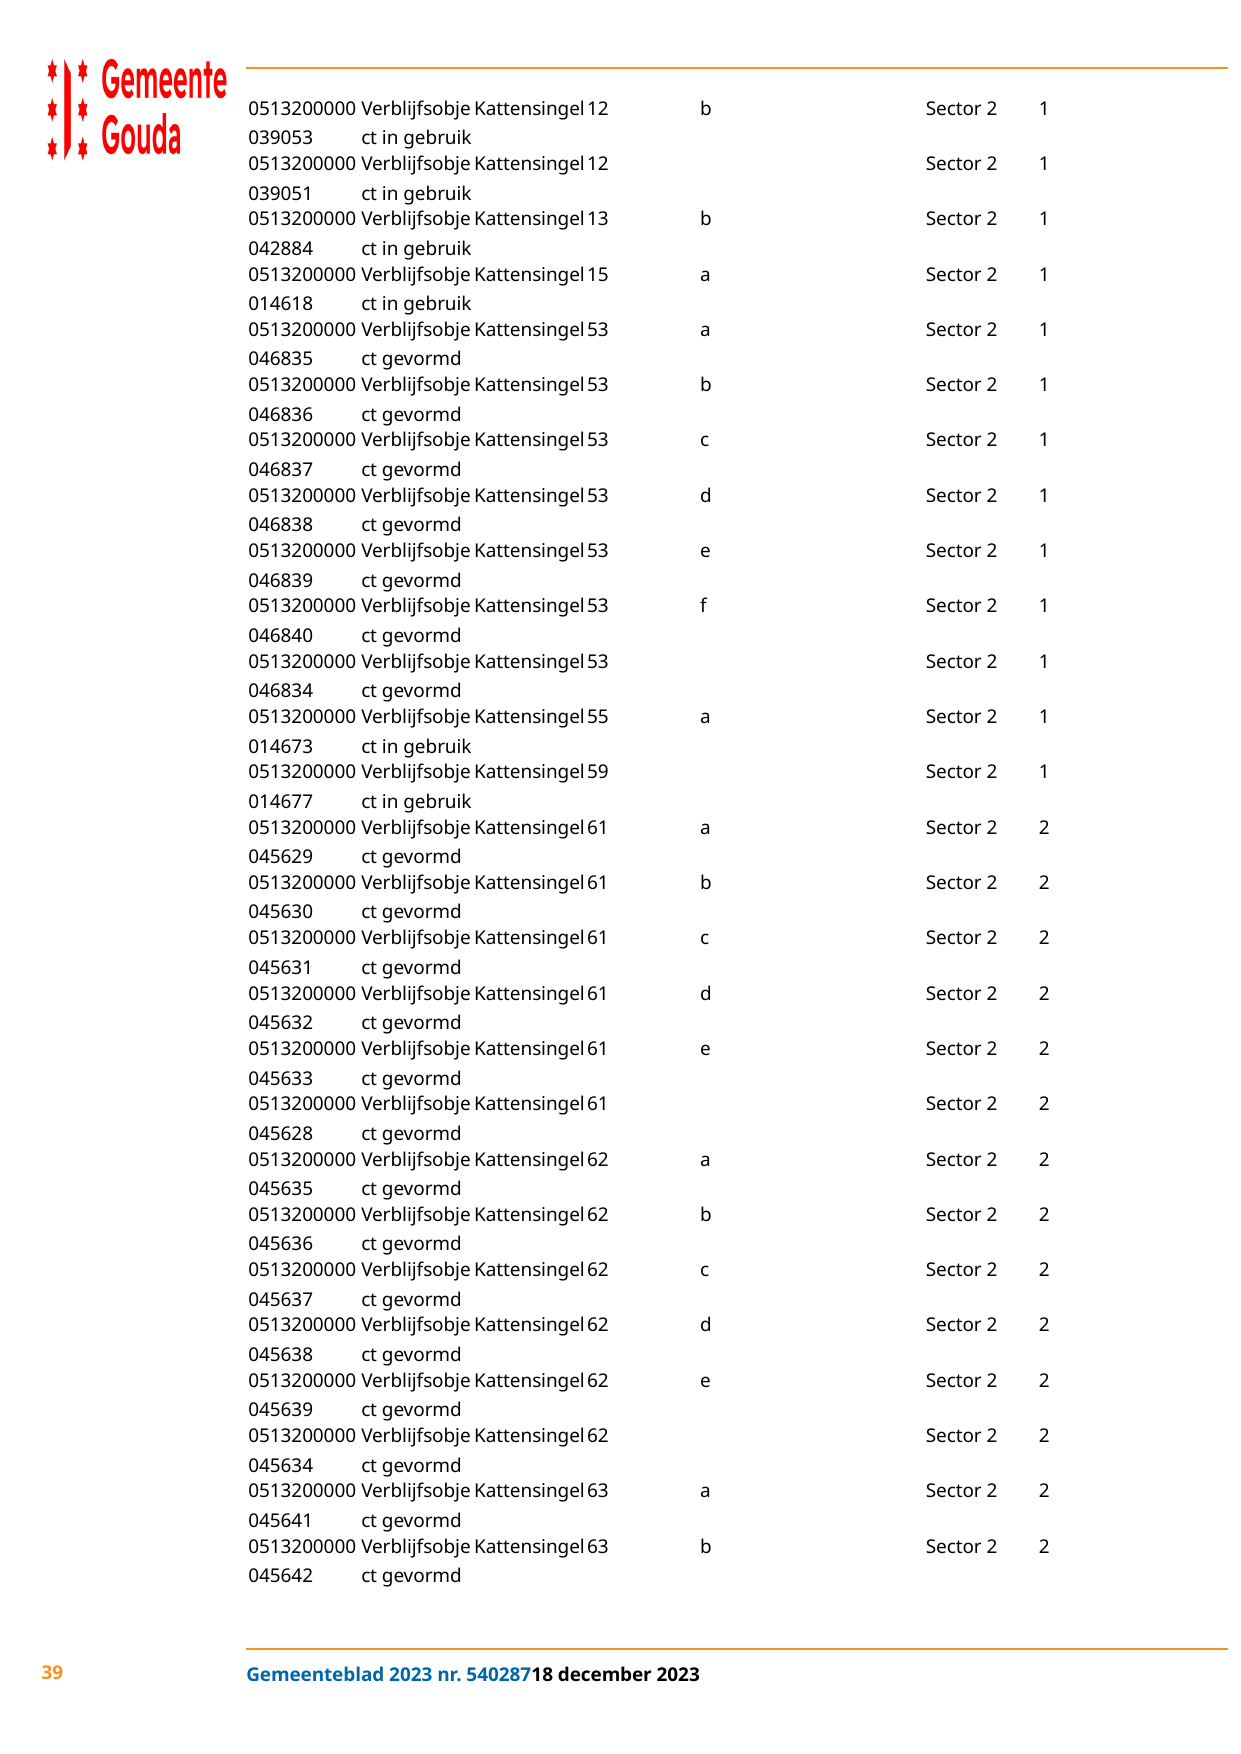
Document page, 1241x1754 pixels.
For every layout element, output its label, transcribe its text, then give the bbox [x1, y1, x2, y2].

table_cell 1 [1039, 648, 1152, 703]
table_cell Kattensingel [474, 316, 587, 371]
table_cell 61 [587, 980, 700, 1035]
table_cell Kattensingel [474, 869, 587, 924]
table_cell Kattensingel [474, 1422, 587, 1478]
table_cell [813, 95, 926, 150]
table_cell 0513200000046839 [248, 537, 361, 593]
table_cell 0513200000045628 [248, 1090, 361, 1146]
table_cell [813, 593, 926, 648]
table_cell Verblijfsobject gevormd [361, 427, 474, 482]
table_cell Kattensingel [474, 1201, 587, 1256]
table_cell [813, 371, 926, 427]
table_cell Verblijfsobject in gebruik [361, 150, 474, 205]
table_cell Kattensingel [474, 371, 587, 427]
table_cell Verblijfsobject gevormd [361, 1090, 474, 1146]
table_cell Kattensingel [474, 980, 587, 1035]
table_cell 1 [1039, 205, 1152, 261]
table_cell [813, 1146, 926, 1201]
table_cell Kattensingel [474, 1146, 587, 1201]
table_cell Verblijfsobject gevormd [361, 869, 474, 924]
table_cell 2 [1039, 1146, 1152, 1201]
table_cell Sector 2 [926, 759, 1038, 814]
table_cell Verblijfsobject gevormd [361, 593, 474, 648]
table_cell 2 [1039, 980, 1152, 1035]
table_cell Kattensingel [474, 1035, 587, 1090]
table_cell 12 [587, 150, 700, 205]
table_cell Sector 2 [926, 95, 1038, 150]
table_cell 59 [587, 759, 700, 814]
table_cell 2 [1039, 1312, 1152, 1367]
table_cell Kattensingel [474, 95, 587, 150]
table_cell 2 [1039, 1367, 1152, 1422]
table_cell Verblijfsobject gevormd [361, 371, 474, 427]
table_cell Kattensingel [474, 593, 587, 648]
table_cell 61 [587, 925, 700, 980]
table_cell e [700, 1367, 813, 1422]
table_cell 0513200000039053 [248, 95, 361, 150]
table_cell Sector 2 [926, 1367, 1038, 1422]
table_cell 0513200000045639 [248, 1367, 361, 1422]
table_cell a [700, 316, 813, 371]
table_cell 0513200000045637 [248, 1256, 361, 1312]
table_cell a [700, 261, 813, 316]
table_cell [813, 814, 926, 869]
table_cell Sector 2 [926, 814, 1038, 869]
table_cell 62 [587, 1256, 700, 1312]
table_cell Sector 2 [926, 925, 1038, 980]
table_cell Sector 2 [926, 537, 1038, 593]
table_cell d [700, 980, 813, 1035]
table_cell c [700, 925, 813, 980]
table_cell 0513200000045636 [248, 1201, 361, 1256]
table_cell Verblijfsobject gevormd [361, 1367, 474, 1422]
table_cell Sector 2 [926, 150, 1038, 205]
table_cell Kattensingel [474, 1533, 587, 1588]
table_cell 0513200000046834 [248, 648, 361, 703]
table_cell f [700, 593, 813, 648]
table_cell Sector 2 [926, 1422, 1038, 1478]
table_cell 0513200000045641 [248, 1478, 361, 1533]
picture [41, 47, 231, 172]
table_cell 62 [587, 1146, 700, 1201]
table_cell Kattensingel [474, 205, 587, 261]
table_cell [813, 261, 926, 316]
table_cell 0513200000039051 [248, 150, 361, 205]
table_cell Sector 2 [926, 703, 1038, 758]
table_cell 53 [587, 316, 700, 371]
table_cell Kattensingel [474, 150, 587, 205]
table_cell b [700, 1533, 813, 1588]
table_cell Sector 2 [926, 1146, 1038, 1201]
table_cell 61 [587, 1090, 700, 1146]
table_cell Verblijfsobject gevormd [361, 648, 474, 703]
table_cell [813, 703, 926, 758]
table_cell Verblijfsobject gevormd [361, 482, 474, 537]
table_cell 0513200000046837 [248, 427, 361, 482]
table_cell Verblijfsobject gevormd [361, 1533, 474, 1588]
table_cell [813, 150, 926, 205]
table_cell Verblijfsobject in gebruik [361, 205, 474, 261]
table_cell 1 [1039, 371, 1152, 427]
table_cell Sector 2 [926, 980, 1038, 1035]
table_cell [813, 1256, 926, 1312]
table_cell Kattensingel [474, 482, 587, 537]
table_cell Sector 2 [926, 316, 1038, 371]
table_cell Sector 2 [926, 1201, 1038, 1256]
table_cell 53 [587, 427, 700, 482]
table_cell Kattensingel [474, 703, 587, 758]
table_cell e [700, 1035, 813, 1090]
table_cell 62 [587, 1201, 700, 1256]
table_cell a [700, 703, 813, 758]
table_cell [813, 482, 926, 537]
table_cell 0513200000045635 [248, 1146, 361, 1201]
table_cell 0513200000045634 [248, 1422, 361, 1478]
table_cell [813, 1201, 926, 1256]
table_cell 61 [587, 869, 700, 924]
table_cell Verblijfsobject in gebruik [361, 95, 474, 150]
table_cell 2 [1039, 1035, 1152, 1090]
table_cell Kattensingel [474, 1256, 587, 1312]
table_cell [813, 316, 926, 371]
table_cell [813, 925, 926, 980]
table_cell 0513200000014673 [248, 703, 361, 758]
table_cell d [700, 1312, 813, 1367]
table_cell e [700, 537, 813, 593]
table_cell 0513200000046835 [248, 316, 361, 371]
table_cell Verblijfsobject gevormd [361, 537, 474, 593]
table_cell 53 [587, 482, 700, 537]
table_cell 0513200000045629 [248, 814, 361, 869]
table_cell 2 [1039, 1422, 1152, 1478]
table_cell 0513200000045632 [248, 980, 361, 1035]
table_cell Kattensingel [474, 1478, 587, 1533]
table_cell 0513200000045638 [248, 1312, 361, 1367]
table_cell d [700, 482, 813, 537]
table_cell 1 [1039, 316, 1152, 371]
table_cell Kattensingel [474, 537, 587, 593]
table_cell 2 [1039, 814, 1152, 869]
table_cell Verblijfsobject gevormd [361, 814, 474, 869]
table_cell 1 [1039, 95, 1152, 150]
table_cell [813, 869, 926, 924]
table_cell 53 [587, 593, 700, 648]
table_cell Sector 2 [926, 1312, 1038, 1367]
table_cell Verblijfsobject in gebruik [361, 261, 474, 316]
table_cell 0513200000046840 [248, 593, 361, 648]
table_cell Kattensingel [474, 925, 587, 980]
table_cell Kattensingel [474, 814, 587, 869]
table_cell a [700, 814, 813, 869]
table_cell Verblijfsobject gevormd [361, 1478, 474, 1533]
table_cell [700, 648, 813, 703]
table_cell Sector 2 [926, 371, 1038, 427]
table_cell 55 [587, 703, 700, 758]
table_cell 2 [1039, 1533, 1152, 1588]
table_cell 2 [1039, 1090, 1152, 1146]
table_cell Sector 2 [926, 482, 1038, 537]
table_cell Sector 2 [926, 648, 1038, 703]
table_cell 53 [587, 648, 700, 703]
table_cell [813, 980, 926, 1035]
table_cell Verblijfsobject gevormd [361, 1035, 474, 1090]
table_cell 15 [587, 261, 700, 316]
table_cell 63 [587, 1478, 700, 1533]
table_cell 61 [587, 1035, 700, 1090]
table_cell Sector 2 [926, 427, 1038, 482]
table_cell 0513200000014677 [248, 759, 361, 814]
table_cell Verblijfsobject gevormd [361, 1312, 474, 1367]
table_cell 1 [1039, 150, 1152, 205]
table_cell Verblijfsobject gevormd [361, 1146, 474, 1201]
table_cell Verblijfsobject gevormd [361, 1256, 474, 1312]
table_cell Kattensingel [474, 1312, 587, 1367]
table_cell 62 [587, 1312, 700, 1367]
table_cell [700, 1422, 813, 1478]
table_cell b [700, 95, 813, 150]
table_cell 12 [587, 95, 700, 150]
table_cell 61 [587, 814, 700, 869]
table_cell [813, 1422, 926, 1478]
table_cell Kattensingel [474, 648, 587, 703]
table_cell 0513200000045633 [248, 1035, 361, 1090]
table_cell 2 [1039, 1478, 1152, 1533]
table_cell [813, 1090, 926, 1146]
table_cell b [700, 371, 813, 427]
table_cell 2 [1039, 1256, 1152, 1312]
table_cell Verblijfsobject gevormd [361, 980, 474, 1035]
table_cell [813, 648, 926, 703]
table_cell b [700, 869, 813, 924]
table_cell 53 [587, 537, 700, 593]
table_cell Sector 2 [926, 593, 1038, 648]
table_cell 1 [1039, 537, 1152, 593]
table_cell [813, 1478, 926, 1533]
table_cell 2 [1039, 869, 1152, 924]
table_cell [700, 1090, 813, 1146]
table_cell b [700, 1201, 813, 1256]
table_cell 13 [587, 205, 700, 261]
table_cell b [700, 205, 813, 261]
table_cell Sector 2 [926, 1533, 1038, 1588]
table_cell Sector 2 [926, 1035, 1038, 1090]
table_cell Kattensingel [474, 427, 587, 482]
table_cell Verblijfsobject in gebruik [361, 759, 474, 814]
table_cell 53 [587, 371, 700, 427]
table_cell c [700, 427, 813, 482]
table_cell 0513200000046836 [248, 371, 361, 427]
table_cell 2 [1039, 1201, 1152, 1256]
table_cell 1 [1039, 261, 1152, 316]
table_cell 63 [587, 1533, 700, 1588]
table_cell Verblijfsobject gevormd [361, 1201, 474, 1256]
table_cell 0513200000045631 [248, 925, 361, 980]
table_cell Sector 2 [926, 1090, 1038, 1146]
table_cell Kattensingel [474, 261, 587, 316]
table_cell Kattensingel [474, 759, 587, 814]
table_cell Verblijfsobject gevormd [361, 316, 474, 371]
table_cell a [700, 1146, 813, 1201]
table_cell 2 [1039, 925, 1152, 980]
table_cell Kattensingel [474, 1367, 587, 1422]
table_cell 1 [1039, 427, 1152, 482]
table_cell [813, 1533, 926, 1588]
table_cell Verblijfsobject in gebruik [361, 703, 474, 758]
table_cell 1 [1039, 593, 1152, 648]
table_cell 1 [1039, 703, 1152, 758]
table_cell 0513200000042884 [248, 205, 361, 261]
table_cell Sector 2 [926, 1256, 1038, 1312]
table_cell 1 [1039, 482, 1152, 537]
table_cell 0513200000046838 [248, 482, 361, 537]
table_cell 62 [587, 1367, 700, 1422]
table_cell Sector 2 [926, 869, 1038, 924]
table_cell [700, 759, 813, 814]
table_cell c [700, 1256, 813, 1312]
table_cell [813, 1367, 926, 1422]
table_cell [813, 759, 926, 814]
table_cell 0513200000045630 [248, 869, 361, 924]
table_cell a [700, 1478, 813, 1533]
table_cell 0513200000045642 [248, 1533, 361, 1588]
table_cell Verblijfsobject gevormd [361, 1422, 474, 1478]
table_cell Sector 2 [926, 205, 1038, 261]
table_cell Sector 2 [926, 1478, 1038, 1533]
table_cell [700, 150, 813, 205]
table_cell Kattensingel [474, 1090, 587, 1146]
table_cell Sector 2 [926, 261, 1038, 316]
table_cell 62 [587, 1422, 700, 1478]
table_cell [813, 427, 926, 482]
table_cell [813, 1312, 926, 1367]
table_cell [813, 205, 926, 261]
table_cell 0513200000014618 [248, 261, 361, 316]
table_cell 1 [1039, 759, 1152, 814]
table_cell Verblijfsobject gevormd [361, 925, 474, 980]
table_cell [813, 537, 926, 593]
table_cell [813, 1035, 926, 1090]
